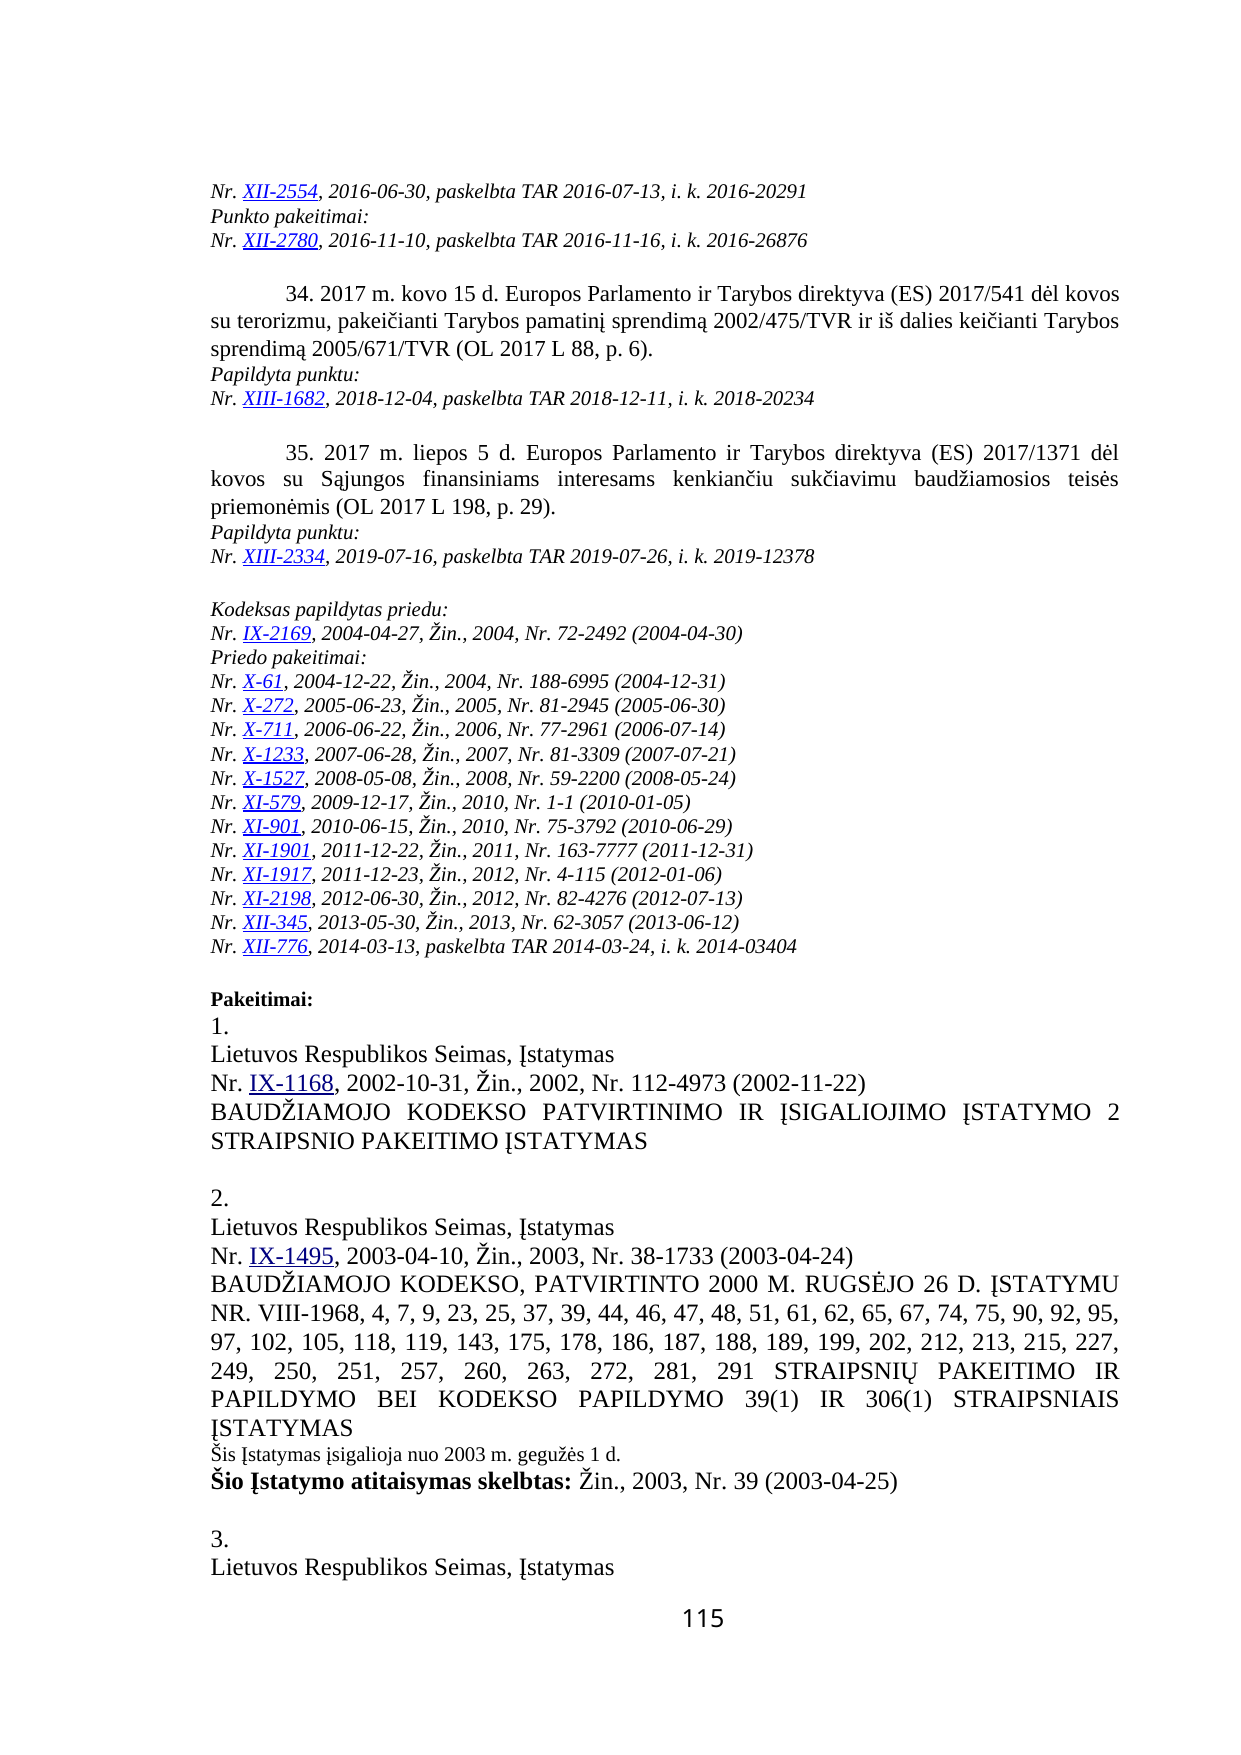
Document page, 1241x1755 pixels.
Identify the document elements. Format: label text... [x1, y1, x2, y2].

text Lietuvos Respublikos Seimas, Įstatymas [210, 1552, 1120, 1581]
text Kodeksas papildytas priedu: [210, 597, 1120, 621]
text Nr. X-61, 2004-12-22, Žin., 2004, Nr. 188-6995 (2004-12-31) [210, 669, 1120, 693]
text 3. [210, 1524, 1120, 1552]
text Nr. XIII-1682, 2018-12-04, paskelbta TAR 2018-12-11, i. k. 2018-20234 [210, 386, 1120, 410]
text Papildyta punktu: [210, 520, 1120, 544]
text Lietuvos Respublikos Seimas, Įstatymas [210, 1039, 1120, 1068]
text Nr. X-1527, 2008-05-08, Žin., 2008, Nr. 59-2200 (2008-05-24) [210, 766, 1120, 789]
text Nr. IX-2169, 2004-04-27, Žin., 2004, Nr. 72-2492 (2004-04-30) [210, 621, 1120, 645]
text Nr. XIII-2334, 2019-07-16, paskelbta TAR 2019-07-26, i. k. 2019-12378 [210, 544, 1120, 568]
text Nr. XII-2554, 2016-06-30, paskelbta TAR 2016-07-13, i. k. 2016-20291 [210, 179, 1120, 203]
text Nr. X-272, 2005-06-23, Žin., 2005, Nr. 81-2945 (2005-06-30) [210, 693, 1120, 717]
text BAUDŽIAMOJO KODEKSO PATVIRTINIMO IR ĮSIGALIOJIMO ĮSTATYMO 2 STRAIPSNIO PAKEITIMO ĮSTATYMAS [210, 1097, 1120, 1154]
text 2. [210, 1183, 1120, 1212]
text Nr. XI-579, 2009-12-17, Žin., 2010, Nr. 1-1 (2010-01-05) [210, 789, 1120, 814]
text BAUDŽIAMOJO KODEKSO, PATVIRTINTO 2000 M. RUGSĖJO 26 D. ĮSTATYMU NR. VIII-1968, 4, 7, 9, 23, 25, 37, 39, 44, 46, 47, 48, 51, 61, 62, 65, 67, 74, 75, 90, 92, 95, 97, 102, 105, 118, 119, 143, 175, 178, 186, 187, 188, 189, 199, 202, 212, 213, 215, 227, 249, 250, 251, 257, 260, 263, 272, 281, 291 STRAIPSNIŲ PAKEITIMO IR PAPILDYMO BEI KODEKSO PAPILDYMO 39(1) IR 306(1) STRAIPSNIAIS ĮSTATYMAS [210, 1269, 1120, 1442]
text Priedo pakeitimai: [210, 645, 1120, 669]
text Papildyta punktu: [210, 362, 1120, 386]
text Nr. XII-345, 2013-05-30, Žin., 2013, Nr. 62-3057 (2013-06-12) [210, 910, 1120, 934]
text Nr. X-1233, 2007-06-28, Žin., 2007, Nr. 81-3309 (2007-07-21) [210, 741, 1120, 766]
text Punkto pakeitimai: [210, 203, 1120, 228]
text Nr. XI-1917, 2011-12-23, Žin., 2012, Nr. 4-115 (2012-01-06) [210, 862, 1120, 886]
text Šio Įstatymo atitaisymas skelbtas: Žin., 2003, Nr. 39 (2003-04-25) [210, 1466, 1120, 1495]
text Nr. IX-1168, 2002-10-31, Žin., 2002, Nr. 112-4973 (2002-11-22) [210, 1068, 1120, 1097]
text 1. [210, 1011, 1120, 1039]
text Nr. XI-901, 2010-06-15, Žin., 2010, Nr. 75-3792 (2010-06-29) [210, 814, 1120, 838]
text Nr. IX-1495, 2003-04-10, Žin., 2003, Nr. 38-1733 (2003-04-24) [210, 1241, 1120, 1269]
text Nr. XI-1901, 2011-12-22, Žin., 2011, Nr. 163-7777 (2011-12-31) [210, 838, 1120, 862]
text 35. 2017 m. liepos 5 d. Europos Parlamento ir Tarybos direktyva (ES) 2017/1371 dėl kovos su Sąjungos finansiniams interesams kenkiančiu sukčiavimu baudžiamosios teisės priemonėmis (OL 2017 L 198, p. 29). [210, 439, 1120, 520]
text Nr. X-711, 2006-06-22, Žin., 2006, Nr. 77-2961 (2006-07-14) [210, 717, 1120, 741]
text Nr. XI-2198, 2012-06-30, Žin., 2012, Nr. 82-4276 (2012-07-13) [210, 886, 1120, 910]
text Šis Įstatymas įsigalioja nuo 2003 m. gegužės 1 d. [210, 1442, 1120, 1466]
text Nr. XII-776, 2014-03-13, paskelbta TAR 2014-03-24, i. k. 2014-03404 [210, 934, 1120, 958]
text 34. 2017 m. kovo 15 d. Europos Parlamento ir Tarybos direktyva (ES) 2017/541 dėl kovos su terorizmu, pakeičianti Tarybos pamatinį sprendimą 2002/475/TVR ir iš dalies keičianti Tarybos sprendimą 2005/671/TVR (OL 2017 L 88, p. 6). [210, 280, 1120, 362]
text Pakeitimai: [210, 987, 1120, 1011]
text Lietuvos Respublikos Seimas, Įstatymas [210, 1212, 1120, 1241]
text Nr. XII-2780, 2016-11-10, paskelbta TAR 2016-11-16, i. k. 2016-26876 [210, 228, 1120, 252]
